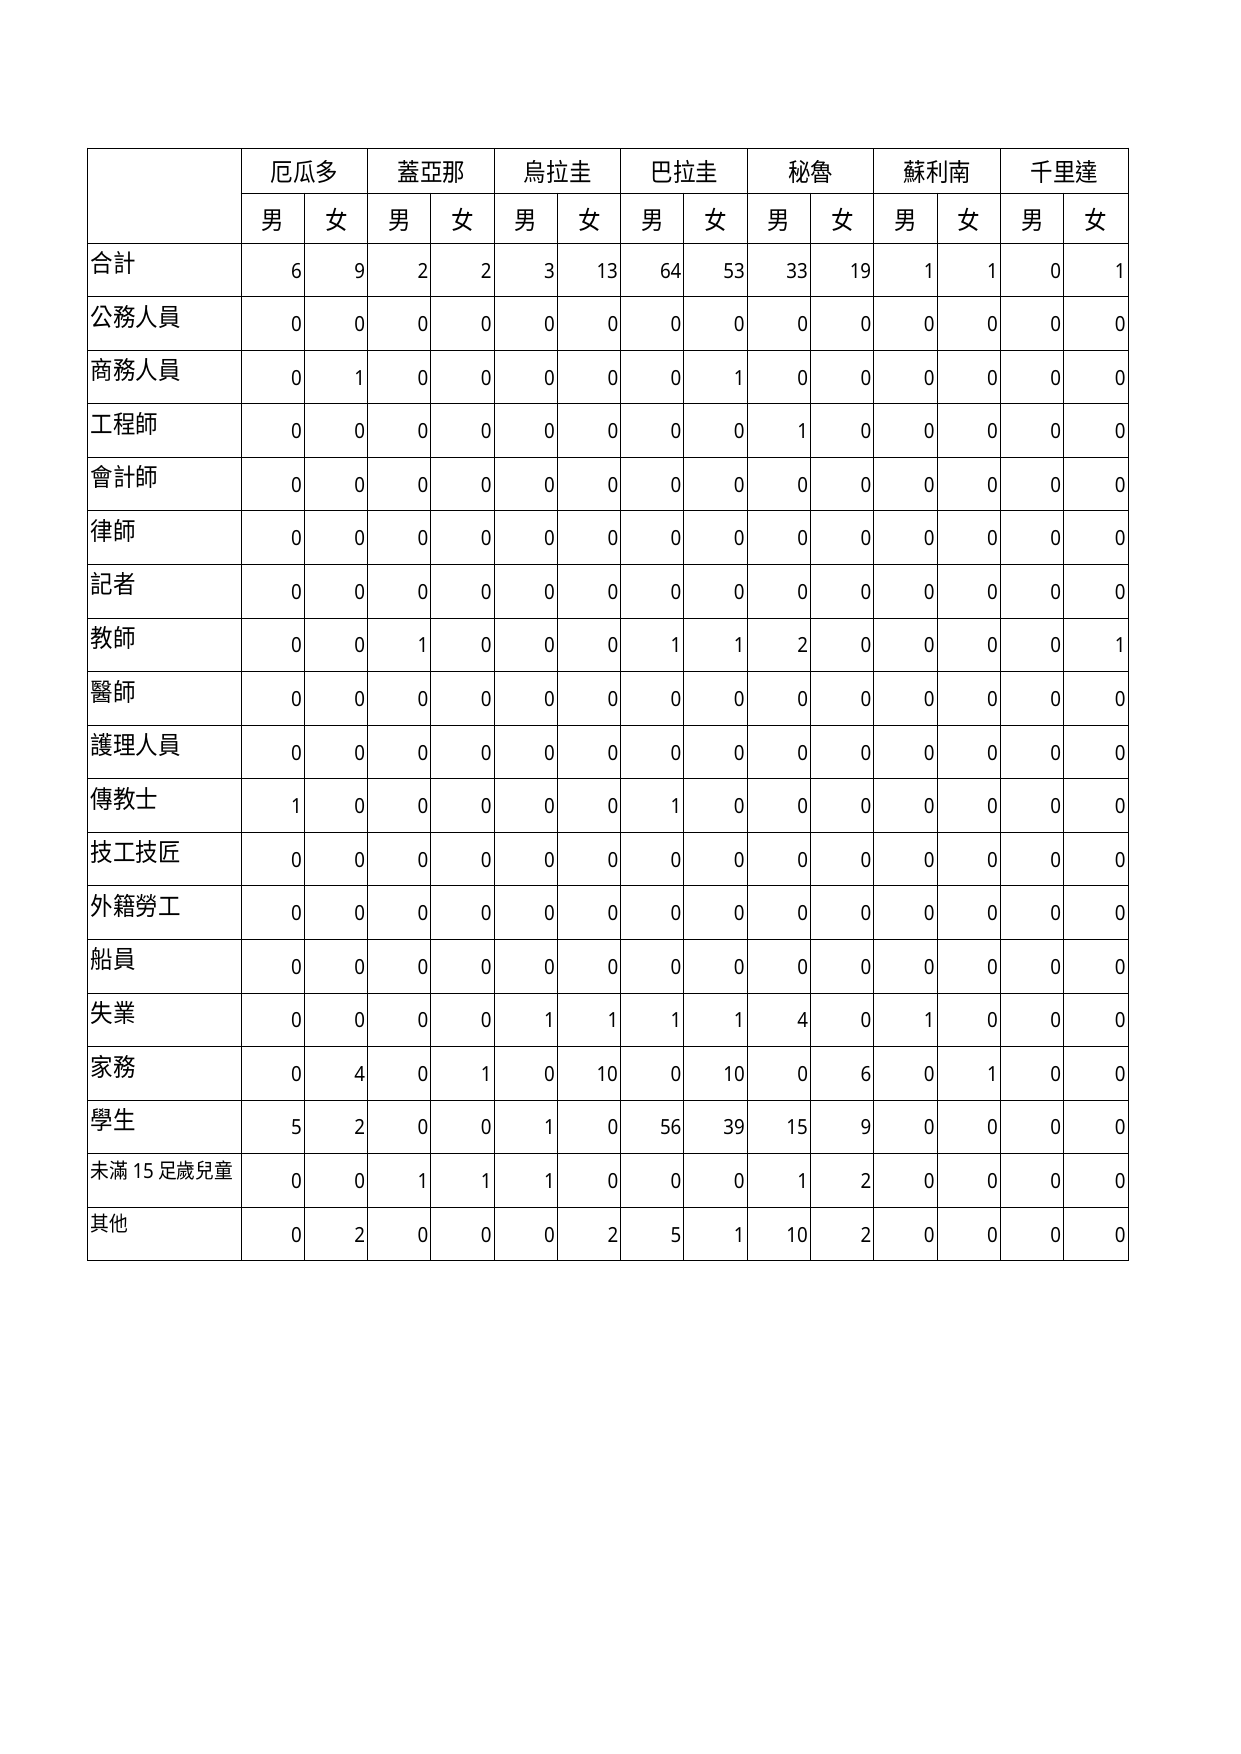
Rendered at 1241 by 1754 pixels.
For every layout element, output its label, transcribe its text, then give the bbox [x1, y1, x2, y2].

table_cell 0 [811, 404, 873, 457]
table_cell 0 [305, 994, 367, 1046]
table_cell 0 [874, 886, 937, 939]
table_cell 0 [242, 886, 304, 939]
table_header 千里達 [1001, 149, 1128, 193]
table_cell 2 [305, 1101, 367, 1153]
table_cell 0 [558, 297, 620, 350]
table_cell 0 [1064, 404, 1128, 457]
table_cell 0 [811, 511, 873, 564]
table_cell 0 [1064, 940, 1128, 992]
table_cell 0 [1001, 833, 1063, 885]
table_cell 0 [938, 351, 1000, 403]
table_cell 0 [431, 404, 494, 457]
table_cell 1 [748, 1154, 810, 1207]
table_cell 0 [1001, 458, 1063, 510]
table_cell 0 [431, 994, 494, 1046]
table_cell 0 [368, 297, 430, 350]
table_cell 0 [305, 458, 367, 510]
table_cell 0 [242, 940, 304, 992]
table_cell 0 [938, 511, 1000, 564]
table_cell 0 [1064, 565, 1128, 617]
table_cell 0 [874, 779, 937, 832]
table_cell 0 [1001, 297, 1063, 350]
table_header 厄瓜多 [242, 149, 367, 193]
table_cell 外籍勞工 [88, 886, 241, 939]
table_cell 0 [684, 404, 747, 457]
table_cell 0 [811, 351, 873, 403]
table_cell 0 [431, 619, 494, 671]
table_cell 1 [495, 1154, 557, 1207]
table_cell 0 [495, 1208, 557, 1260]
table_cell 0 [621, 565, 683, 617]
table_cell 0 [368, 672, 430, 724]
table_cell 0 [621, 351, 683, 403]
table_cell 0 [874, 404, 937, 457]
table_cell 0 [305, 886, 367, 939]
table_cell 0 [938, 726, 1000, 778]
table_cell 商務人員 [88, 351, 241, 403]
table_cell 工程師 [88, 404, 241, 457]
table_cell 0 [305, 297, 367, 350]
table_cell 0 [1064, 1101, 1128, 1153]
table_cell 0 [874, 1208, 937, 1260]
table_cell 0 [811, 672, 873, 724]
table_cell 1 [684, 1208, 747, 1260]
table_cell 0 [305, 404, 367, 457]
table_cell 0 [242, 833, 304, 885]
table_cell 0 [811, 458, 873, 510]
table_cell 2 [811, 1154, 873, 1207]
table_cell 男 [621, 194, 683, 243]
table_cell 0 [242, 458, 304, 510]
table_cell 4 [305, 1047, 367, 1099]
table_cell 0 [558, 726, 620, 778]
table_cell 0 [1001, 726, 1063, 778]
table_cell 0 [1001, 619, 1063, 671]
table_cell 0 [938, 565, 1000, 617]
table_cell 0 [431, 511, 494, 564]
table_cell 0 [938, 779, 1000, 832]
table_cell 0 [305, 672, 367, 724]
table_cell 0 [748, 726, 810, 778]
table_cell 0 [1001, 940, 1063, 992]
table_cell 男 [1001, 194, 1063, 243]
table_cell 0 [558, 672, 620, 724]
table_cell 0 [368, 886, 430, 939]
table_cell 0 [495, 511, 557, 564]
table_cell 1 [495, 994, 557, 1046]
table_cell 0 [431, 1101, 494, 1153]
table_cell 53 [684, 244, 747, 296]
table_cell 0 [242, 404, 304, 457]
table_cell 0 [621, 1154, 683, 1207]
table_cell 0 [748, 886, 810, 939]
table_cell 男 [495, 194, 557, 243]
table_cell 0 [938, 619, 1000, 671]
table_cell 0 [684, 779, 747, 832]
table_cell 10 [684, 1047, 747, 1099]
table_cell 0 [1001, 672, 1063, 724]
table_cell 0 [938, 1101, 1000, 1153]
table_cell 0 [874, 1154, 937, 1207]
table_cell 0 [684, 458, 747, 510]
table_cell 2 [811, 1208, 873, 1260]
table_cell 護理人員 [88, 726, 241, 778]
table_cell 0 [1064, 1154, 1128, 1207]
table_cell 律師 [88, 511, 241, 564]
table_cell 0 [495, 1047, 557, 1099]
table_cell 女 [431, 194, 494, 243]
table_cell 0 [495, 297, 557, 350]
table_cell 0 [748, 511, 810, 564]
table_cell 1 [431, 1154, 494, 1207]
table_cell 0 [242, 351, 304, 403]
table_cell 0 [431, 351, 494, 403]
table_cell 0 [1001, 1047, 1063, 1099]
table_cell 0 [811, 779, 873, 832]
table_cell 0 [1064, 511, 1128, 564]
table_cell 技工技匠 [88, 833, 241, 885]
table_cell 0 [558, 1154, 620, 1207]
table_cell 公務人員 [88, 297, 241, 350]
table_cell 0 [368, 994, 430, 1046]
table_cell 0 [368, 1101, 430, 1153]
table_cell 9 [811, 1101, 873, 1153]
table_cell 0 [621, 511, 683, 564]
table_cell 0 [368, 1047, 430, 1099]
table_cell 0 [495, 565, 557, 617]
table_cell 0 [558, 940, 620, 992]
table_cell 0 [242, 994, 304, 1046]
table_cell 0 [938, 1208, 1000, 1260]
table_cell 1 [431, 1047, 494, 1099]
table_cell 0 [305, 779, 367, 832]
table_cell 0 [558, 833, 620, 885]
table_cell 0 [368, 565, 430, 617]
table_cell 0 [621, 886, 683, 939]
table_cell 0 [242, 1208, 304, 1260]
table_cell 男 [874, 194, 937, 243]
table_cell 0 [431, 458, 494, 510]
table_cell 0 [1064, 1047, 1128, 1099]
table_cell 1 [684, 994, 747, 1046]
table_cell 0 [558, 565, 620, 617]
table_cell 0 [874, 351, 937, 403]
table_cell 56 [621, 1101, 683, 1153]
table_cell 0 [874, 833, 937, 885]
table_cell 0 [621, 297, 683, 350]
table_cell 0 [431, 297, 494, 350]
table_cell 0 [621, 1047, 683, 1099]
table_cell 0 [495, 833, 557, 885]
table_cell 女 [811, 194, 873, 243]
table_cell 13 [558, 244, 620, 296]
table_cell 1 [748, 404, 810, 457]
table_cell 0 [621, 833, 683, 885]
table_cell 6 [811, 1047, 873, 1099]
table_cell 0 [305, 619, 367, 671]
table_cell 0 [811, 940, 873, 992]
table_cell 0 [1064, 994, 1128, 1046]
table_cell 0 [874, 565, 937, 617]
table_cell 0 [305, 511, 367, 564]
table_cell 0 [874, 297, 937, 350]
table_cell 0 [748, 297, 810, 350]
table_cell 其他 [88, 1208, 241, 1260]
table_cell 0 [431, 833, 494, 885]
table_cell 0 [1001, 779, 1063, 832]
table_cell 0 [874, 940, 937, 992]
table_cell 0 [1001, 1154, 1063, 1207]
table_header 蓋亞那 [368, 149, 494, 193]
table_cell 0 [558, 458, 620, 510]
table_cell 0 [684, 511, 747, 564]
table_cell 10 [558, 1047, 620, 1099]
table_cell 0 [431, 940, 494, 992]
table_cell 0 [1001, 511, 1063, 564]
table_cell 39 [684, 1101, 747, 1153]
table_cell 15 [748, 1101, 810, 1153]
table_header 蘇利南 [874, 149, 1000, 193]
table_cell 0 [1064, 351, 1128, 403]
table_cell 失業 [88, 994, 241, 1046]
table_cell 0 [938, 833, 1000, 885]
table_cell 學生 [88, 1101, 241, 1153]
table_cell 女 [305, 194, 367, 243]
table_cell 0 [684, 886, 747, 939]
table_cell 0 [748, 672, 810, 724]
table_cell 合計 [88, 244, 241, 296]
table_cell 0 [684, 297, 747, 350]
table_cell 0 [1001, 994, 1063, 1046]
table_cell 0 [558, 886, 620, 939]
table_cell 0 [495, 672, 557, 724]
table_cell 0 [621, 940, 683, 992]
table_cell 0 [874, 619, 937, 671]
table_cell 0 [495, 886, 557, 939]
table_cell 1 [368, 1154, 430, 1207]
table_cell 0 [811, 994, 873, 1046]
table_cell 未滿15足歲兒童 [88, 1154, 241, 1207]
table_cell 0 [748, 833, 810, 885]
table_cell 0 [1001, 404, 1063, 457]
table_cell 0 [684, 565, 747, 617]
table_cell 0 [1064, 1208, 1128, 1260]
table_cell 0 [1001, 351, 1063, 403]
table_cell 0 [621, 672, 683, 724]
table_header 烏拉圭 [495, 149, 620, 193]
table_cell 0 [748, 565, 810, 617]
table_cell 0 [748, 458, 810, 510]
table_cell 0 [495, 779, 557, 832]
table_cell 64 [621, 244, 683, 296]
table_cell 0 [431, 779, 494, 832]
table_cell 0 [1064, 886, 1128, 939]
table_cell 0 [242, 619, 304, 671]
table_cell 2 [748, 619, 810, 671]
table_cell 0 [621, 404, 683, 457]
table_cell 男 [748, 194, 810, 243]
table_cell 0 [811, 297, 873, 350]
table_cell 0 [558, 511, 620, 564]
table_cell 女 [684, 194, 747, 243]
table_cell 0 [748, 351, 810, 403]
table_cell 0 [874, 672, 937, 724]
table_cell 0 [1064, 726, 1128, 778]
table_cell 2 [558, 1208, 620, 1260]
table_cell 0 [938, 994, 1000, 1046]
table_cell 1 [684, 351, 747, 403]
table_cell 2 [368, 244, 430, 296]
table_cell 0 [495, 351, 557, 403]
table_cell 0 [558, 619, 620, 671]
table_cell 0 [684, 1154, 747, 1207]
table_cell 1 [874, 244, 937, 296]
table_cell 0 [684, 672, 747, 724]
table_cell 0 [558, 1101, 620, 1153]
table_cell 0 [495, 458, 557, 510]
table_cell 0 [495, 619, 557, 671]
table_cell 0 [1001, 886, 1063, 939]
table_header 秘魯 [748, 149, 873, 193]
table_cell 0 [431, 726, 494, 778]
table_cell 0 [305, 726, 367, 778]
table_cell 傳教士 [88, 779, 241, 832]
table_cell 1 [495, 1101, 557, 1153]
table_cell 0 [495, 940, 557, 992]
table_cell 2 [431, 244, 494, 296]
table_cell 0 [305, 565, 367, 617]
table_cell 0 [431, 1208, 494, 1260]
table_cell 0 [558, 779, 620, 832]
table_cell 0 [431, 886, 494, 939]
table_cell 0 [305, 833, 367, 885]
table_cell 3 [495, 244, 557, 296]
table_cell 0 [938, 297, 1000, 350]
table_cell 1 [558, 994, 620, 1046]
table_cell 1 [621, 619, 683, 671]
table_cell 0 [431, 672, 494, 724]
table_cell 男 [242, 194, 304, 243]
table_header 巴拉圭 [621, 149, 747, 193]
table_cell 0 [242, 672, 304, 724]
table_cell 0 [305, 940, 367, 992]
table_cell 0 [621, 726, 683, 778]
table_cell 0 [495, 404, 557, 457]
table_cell 0 [242, 1154, 304, 1207]
table_cell 女 [558, 194, 620, 243]
table_cell 2 [305, 1208, 367, 1260]
table_cell 4 [748, 994, 810, 1046]
table_cell 1 [621, 994, 683, 1046]
table_header [88, 149, 241, 243]
table_cell 0 [938, 458, 1000, 510]
table_cell 0 [874, 1101, 937, 1153]
table_cell 0 [368, 351, 430, 403]
table_cell 0 [1001, 565, 1063, 617]
table_cell 0 [368, 779, 430, 832]
table_cell 0 [368, 726, 430, 778]
table_cell 0 [1001, 1208, 1063, 1260]
table_cell 0 [938, 940, 1000, 992]
table_cell 女 [1064, 194, 1128, 243]
table_cell 男 [368, 194, 430, 243]
table_cell 0 [874, 726, 937, 778]
table_cell 船員 [88, 940, 241, 992]
table_cell 0 [368, 833, 430, 885]
table_cell 0 [874, 511, 937, 564]
table_cell 0 [495, 726, 557, 778]
table_cell 家務 [88, 1047, 241, 1099]
table_cell 0 [1064, 297, 1128, 350]
table_cell 醫師 [88, 672, 241, 724]
table_cell 教師 [88, 619, 241, 671]
table_cell 0 [684, 833, 747, 885]
table_cell 1 [305, 351, 367, 403]
table_cell 記者 [88, 565, 241, 617]
table_cell 0 [811, 886, 873, 939]
table_cell 1 [938, 244, 1000, 296]
table_cell 0 [1064, 458, 1128, 510]
table_cell 0 [1064, 672, 1128, 724]
table_cell 0 [431, 565, 494, 617]
table_cell 0 [938, 886, 1000, 939]
table_cell 10 [748, 1208, 810, 1260]
table_cell 19 [811, 244, 873, 296]
table_cell 女 [938, 194, 1000, 243]
table_cell 0 [874, 1047, 937, 1099]
table_cell 0 [1001, 244, 1063, 296]
table_cell 0 [811, 565, 873, 617]
table_cell 1 [1064, 619, 1128, 671]
table_cell 0 [874, 458, 937, 510]
table_cell 0 [811, 726, 873, 778]
table_cell 0 [811, 833, 873, 885]
table_cell 0 [368, 940, 430, 992]
table_cell 0 [1064, 779, 1128, 832]
table_cell 0 [748, 779, 810, 832]
table_cell 0 [1001, 1101, 1063, 1153]
table_cell 0 [938, 672, 1000, 724]
table_cell 0 [748, 940, 810, 992]
table_cell 0 [305, 1154, 367, 1207]
table_cell 1 [621, 779, 683, 832]
table_cell 0 [242, 297, 304, 350]
table_cell 6 [242, 244, 304, 296]
table_cell 會計師 [88, 458, 241, 510]
table_cell 0 [684, 940, 747, 992]
table_cell 1 [874, 994, 937, 1046]
table_cell 0 [242, 511, 304, 564]
table_cell 0 [242, 565, 304, 617]
table_cell 0 [368, 458, 430, 510]
table_cell 9 [305, 244, 367, 296]
table_cell 0 [938, 1154, 1000, 1207]
table_cell 1 [938, 1047, 1000, 1099]
table_cell 0 [684, 726, 747, 778]
table_cell 1 [1064, 244, 1128, 296]
table_cell 0 [811, 619, 873, 671]
table_cell 0 [368, 511, 430, 564]
table_cell 0 [558, 351, 620, 403]
table_cell 0 [1064, 833, 1128, 885]
table_cell 0 [368, 404, 430, 457]
table_cell 5 [621, 1208, 683, 1260]
table_cell 1 [242, 779, 304, 832]
table_cell 0 [242, 726, 304, 778]
table_cell 0 [242, 1047, 304, 1099]
table_cell 33 [748, 244, 810, 296]
table_cell 0 [558, 404, 620, 457]
table_cell 1 [368, 619, 430, 671]
table_cell 5 [242, 1101, 304, 1153]
table_cell 0 [368, 1208, 430, 1260]
table_cell 0 [748, 1047, 810, 1099]
table_cell 1 [684, 619, 747, 671]
table_cell 0 [938, 404, 1000, 457]
table_cell 0 [621, 458, 683, 510]
